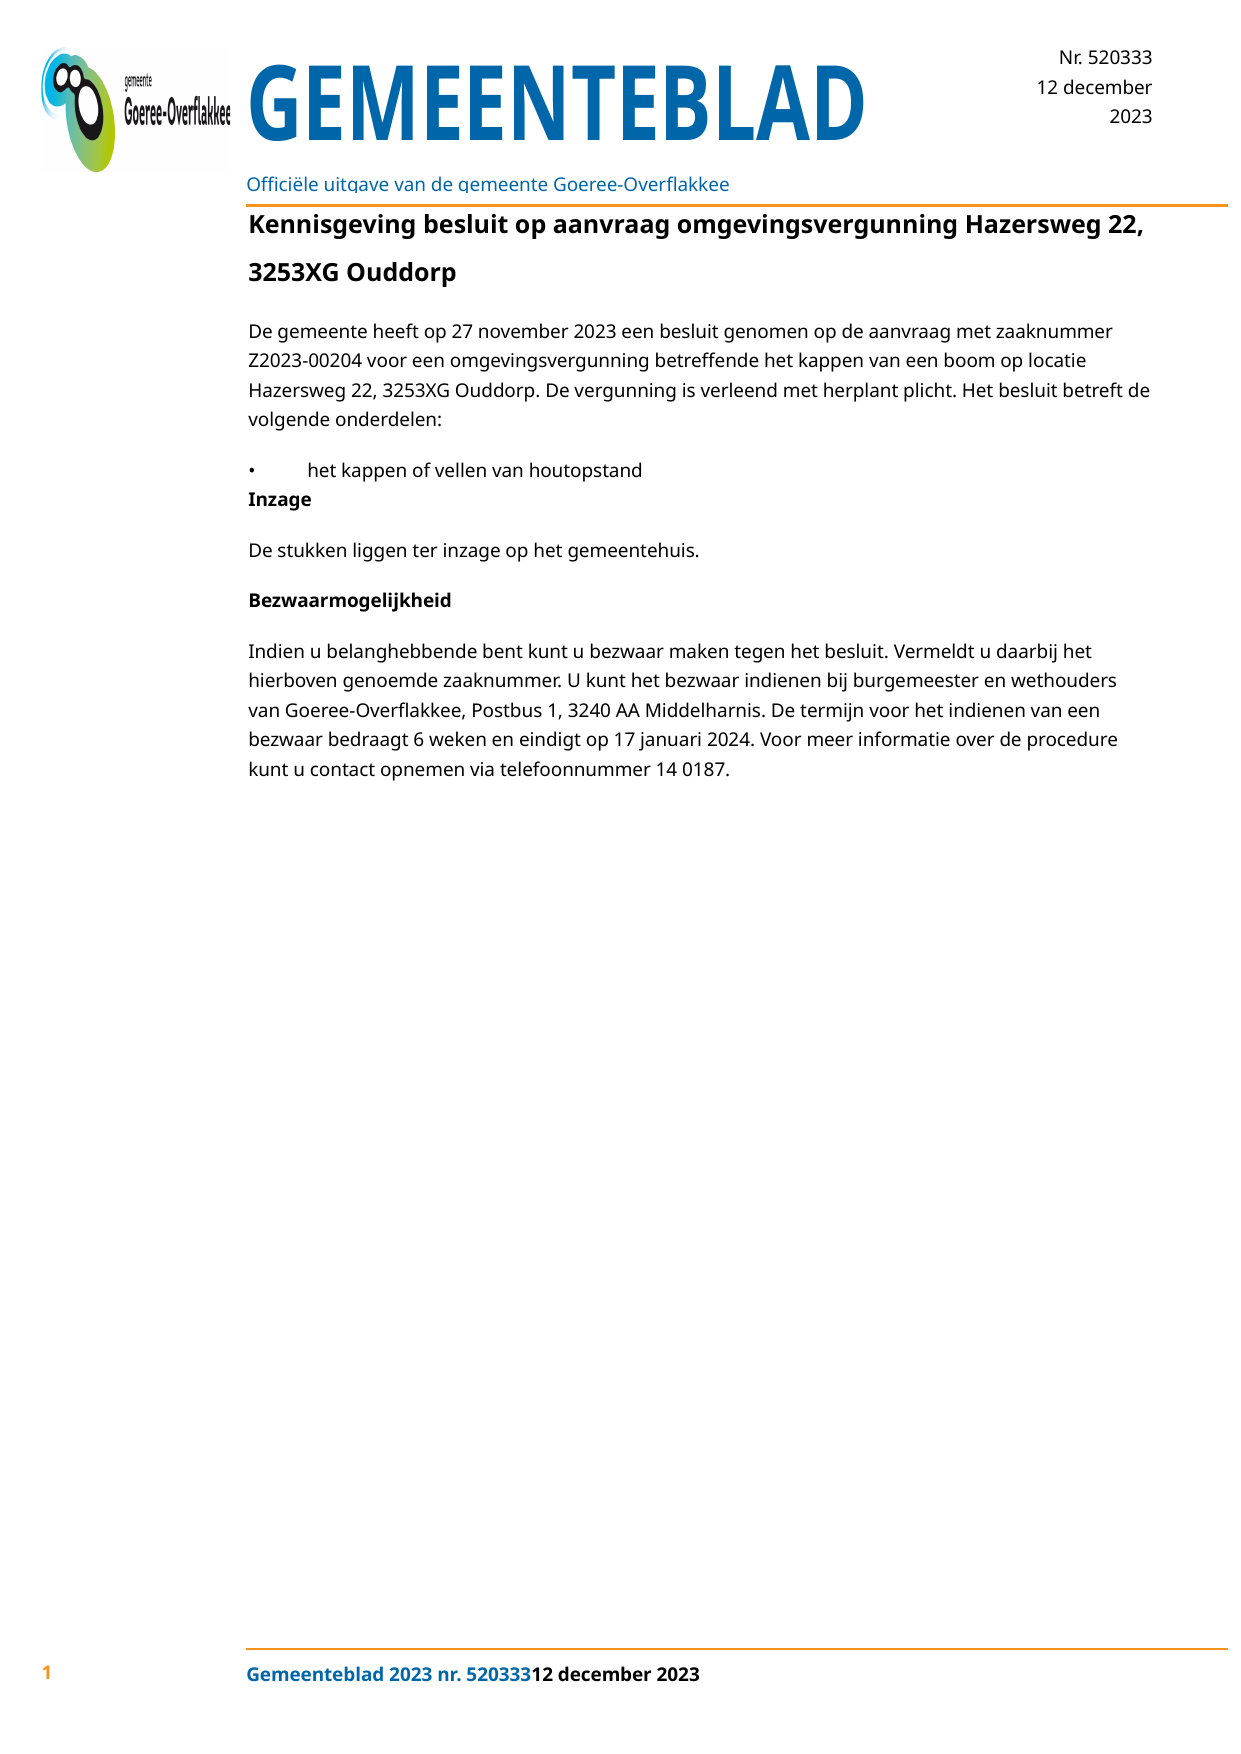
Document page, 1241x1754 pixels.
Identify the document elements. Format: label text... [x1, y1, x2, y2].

text Kennisgeving besluit op aanvraag omgevingsvergunning Hazersweg 22, 3253XG Ouddorp [248, 207, 1152, 288]
picture [41, 47, 231, 172]
list het kappen of vellen van houtopstand [248, 457, 1152, 483]
text Bezwaarmogelijkheid [248, 587, 1152, 613]
text Inzage [248, 487, 1152, 512]
text De stukken liggen ter inzage op het gemeentehuis. [248, 537, 1152, 563]
text De gemeente heeft op 27 november 2023 een besluit genomen op de aanvraag met zaaknummer Z2023-00204 voor een omgevingsvergunning betreffende het kappen van een boom op locatie Hazersweg 22, 3253XG Ouddorp. De vergunning is verleend met herplant plicht. Het besluit betreft de volgende onderdelen: [248, 318, 1152, 432]
text Indien u belanghebbende bent kunt u bezwaar maken tegen het besluit. Vermeldt u daarbij het hierboven genoemde zaaknummer. U kunt het bezwaar indienen bij burgemeester en wethouders van Goeree-Overflakkee, Postbus 1, 3240 AA Middelharnis. De termijn voor het indienen van een bezwaar bedraagt 6 weken en eindigt op 17 januari 2024. Voor meer informatie over de procedure kunt u contact opnemen via telefoonnummer 14 0187. [248, 638, 1152, 782]
